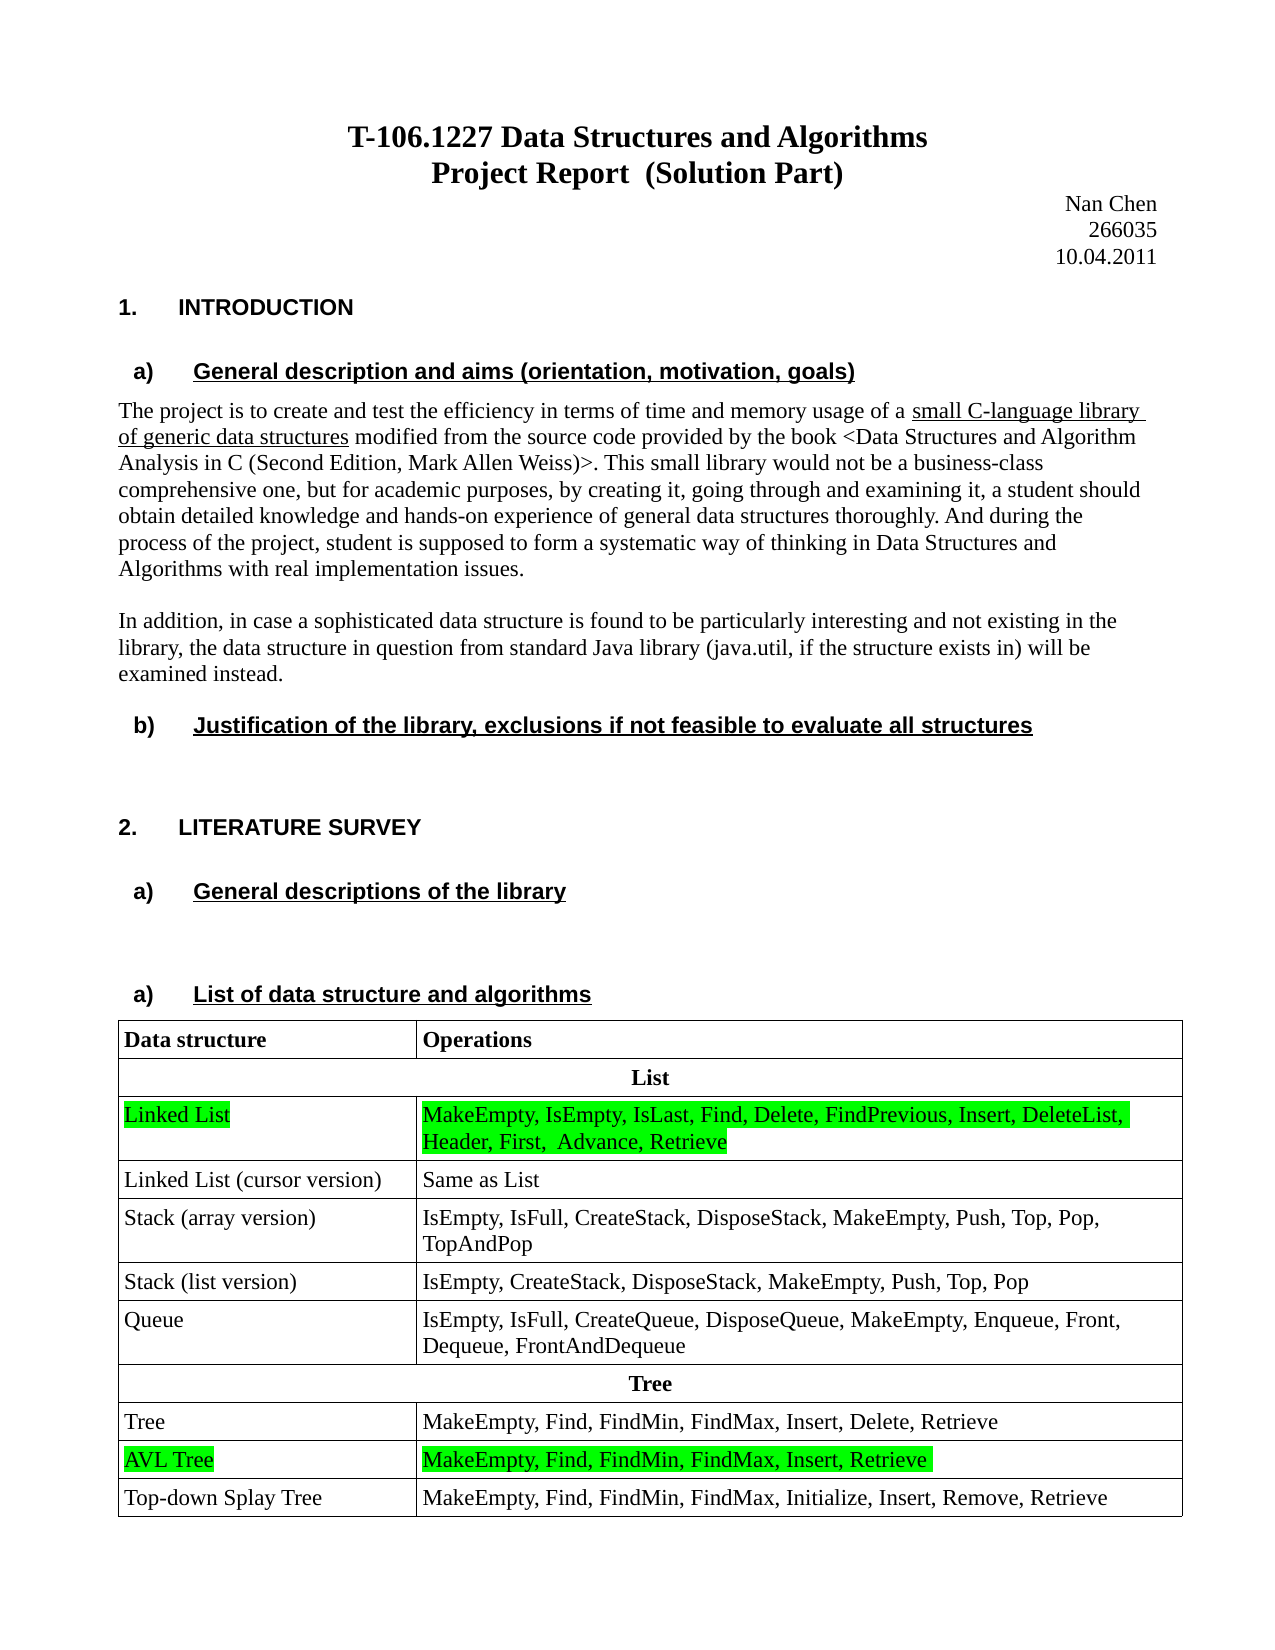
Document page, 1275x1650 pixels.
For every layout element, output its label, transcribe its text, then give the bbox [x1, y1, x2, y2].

text 10.04.2011 [118, 243, 1157, 269]
table_header Data structure [119, 1021, 416, 1058]
text Project Report (Solution Part) [118, 154, 1157, 190]
table_cell AVL Tree [119, 1441, 416, 1478]
text In addition, in case a sophisticated data structure is found to be particularly interesting and not existing in the library, the data structure in question from standard Java library (java.util, if the structure exists in) will be examined instead. [118, 608, 1157, 687]
table_cell List [119, 1059, 1182, 1096]
table_cell Top-down Splay Tree [119, 1479, 416, 1516]
table_cell IsEmpty, IsFull, CreateStack, DisposeStack, MakeEmpty, Push, Top, Pop, TopAndPop [417, 1199, 1182, 1262]
table_cell Queue [119, 1301, 416, 1364]
table_cell Tree [119, 1365, 1182, 1402]
table_cell MakeEmpty, Find, FindMin, FindMax, Insert, Delete, Retrieve [417, 1403, 1182, 1440]
text Nan Chen [118, 190, 1157, 216]
table_cell Linked List (cursor version) [119, 1161, 416, 1198]
text The project is to create and test the efficiency in terms of time and memory usage of a small C-language library of generic data structures modified from the source code provided by the book <Data Structures and Algorithm Analysis in C (Second Edition, Mark Allen Weiss)>. This small library would not be a business-class comprehensive one, but for academic purposes, by creating it, going through and examining it, a student should obtain detailed knowledge and hands-on experience of general data structures thoroughly. And during the process of the project, student is supposed to form a systematic way of thinking in Data Structures and Algorithms with real implementation issues. [118, 397, 1157, 581]
text 266035 [118, 216, 1157, 243]
subtitle Literature survey [118, 814, 1157, 841]
table_cell Tree [119, 1403, 416, 1440]
subtitle Justification of the library, exclusions if not feasible to evaluate all structures [118, 712, 1157, 738]
subtitle General descriptions of the library [118, 878, 1157, 904]
table_cell Linked List [119, 1097, 416, 1160]
table_cell Same as List [417, 1161, 1182, 1198]
table_cell Stack (list version) [119, 1263, 416, 1300]
table_cell IsEmpty, IsFull, CreateQueue, DisposeQueue, MakeEmpty, Enqueue, Front, Dequeue, FrontAndDequeue [417, 1301, 1182, 1364]
subtitle Introduction [118, 294, 1157, 320]
subtitle General description and aims (orientation, motivation, goals) [118, 358, 1157, 384]
table_cell Stack (array version) [119, 1199, 416, 1262]
table_cell MakeEmpty, IsEmpty, IsLast, Find, Delete, FindPrevious, Insert, DeleteList, Header, First, Advance, Retrieve [417, 1097, 1182, 1160]
text T-106.1227 Data Structures and Algorithms [118, 118, 1157, 154]
subtitle List of data structure and algorithms [118, 981, 1157, 1007]
table_cell MakeEmpty, Find, FindMin, FindMax, Initialize, Insert, Remove, Retrieve [417, 1479, 1182, 1516]
table_cell IsEmpty, CreateStack, DisposeStack, MakeEmpty, Push, Top, Pop [417, 1263, 1182, 1300]
table_cell MakeEmpty, Find, FindMin, FindMax, Insert, Retrieve [417, 1441, 1182, 1478]
table_header Operations [417, 1021, 1182, 1058]
